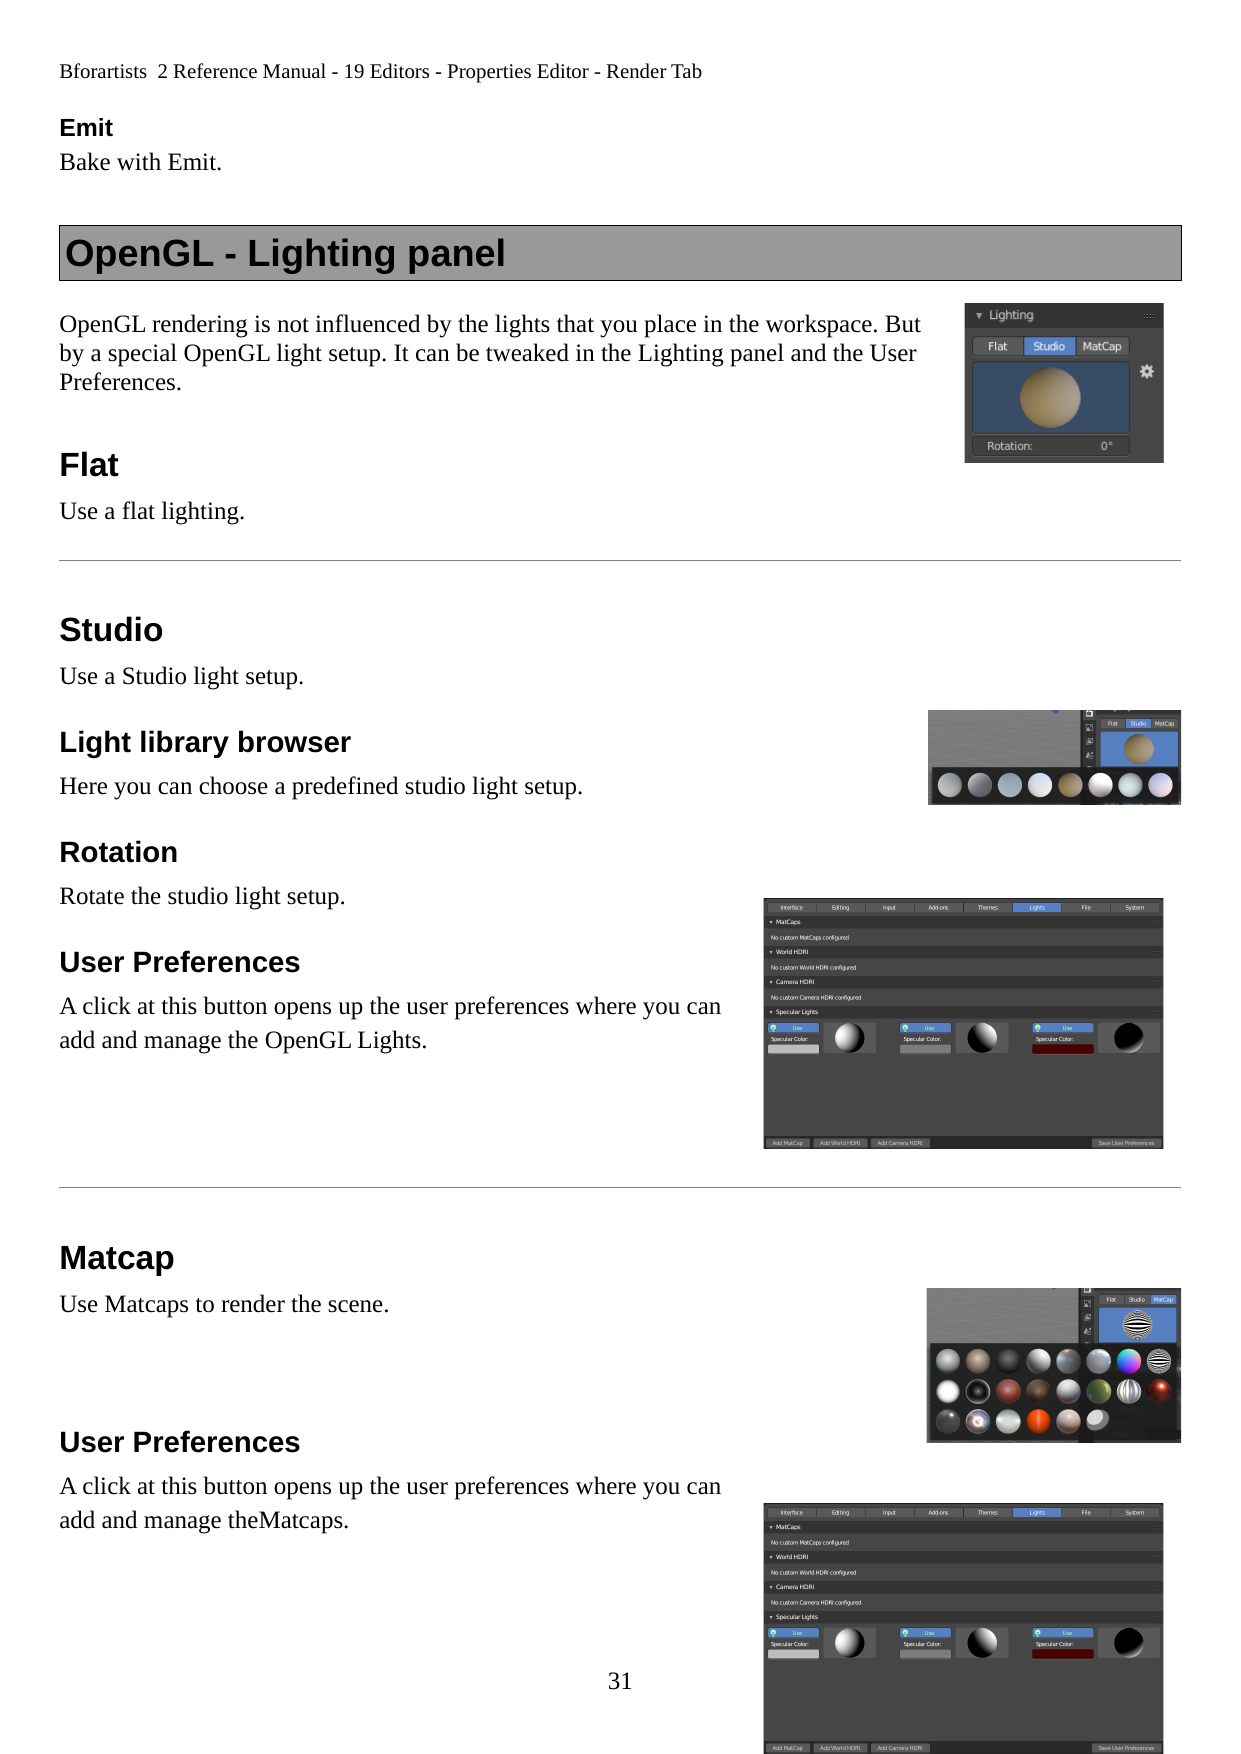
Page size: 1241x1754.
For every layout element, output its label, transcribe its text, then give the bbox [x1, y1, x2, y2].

subtitle User Preferences [59, 1424, 1181, 1458]
table_header OpenGL - Lighting panel [60, 226, 1181, 280]
text Bake with Emit. [59, 147, 1181, 176]
text A click at this button opens up the user preferences where you can add and manage the OpenGL Lights. [59, 991, 763, 1054]
subtitle User Preferences [59, 945, 763, 979]
subtitle Rotation [59, 835, 1181, 869]
picture [763, 898, 1164, 1149]
text Use a flat lighting. [59, 496, 1181, 525]
subtitle [1164, 945, 1181, 979]
text Use Matcaps to render the scene. [59, 1289, 926, 1318]
text Use a Studio light setup. [59, 661, 1181, 690]
picture [964, 303, 1164, 463]
subtitle Emit [59, 113, 1181, 141]
picture [928, 710, 1182, 805]
subtitle Studio [59, 610, 1181, 649]
subtitle Matcap [59, 1238, 1181, 1276]
subtitle Light library browser [59, 725, 928, 759]
picture [926, 1288, 1182, 1443]
text OpenGL rendering is not influenced by the lights that you place in the workspace. But by a special OpenGL light setup. It can be tweaked in the Lighting panel and the User Preferences. [59, 309, 964, 396]
picture [763, 1503, 1164, 1754]
text Here you can choose a predefined studio light setup. [59, 771, 928, 800]
text A click at this button opens up the user preferences where you can add and manage theMatcaps. [59, 1471, 1181, 1534]
text Rotate the studio light setup. [59, 881, 1181, 910]
subtitle Flat [59, 445, 1181, 484]
